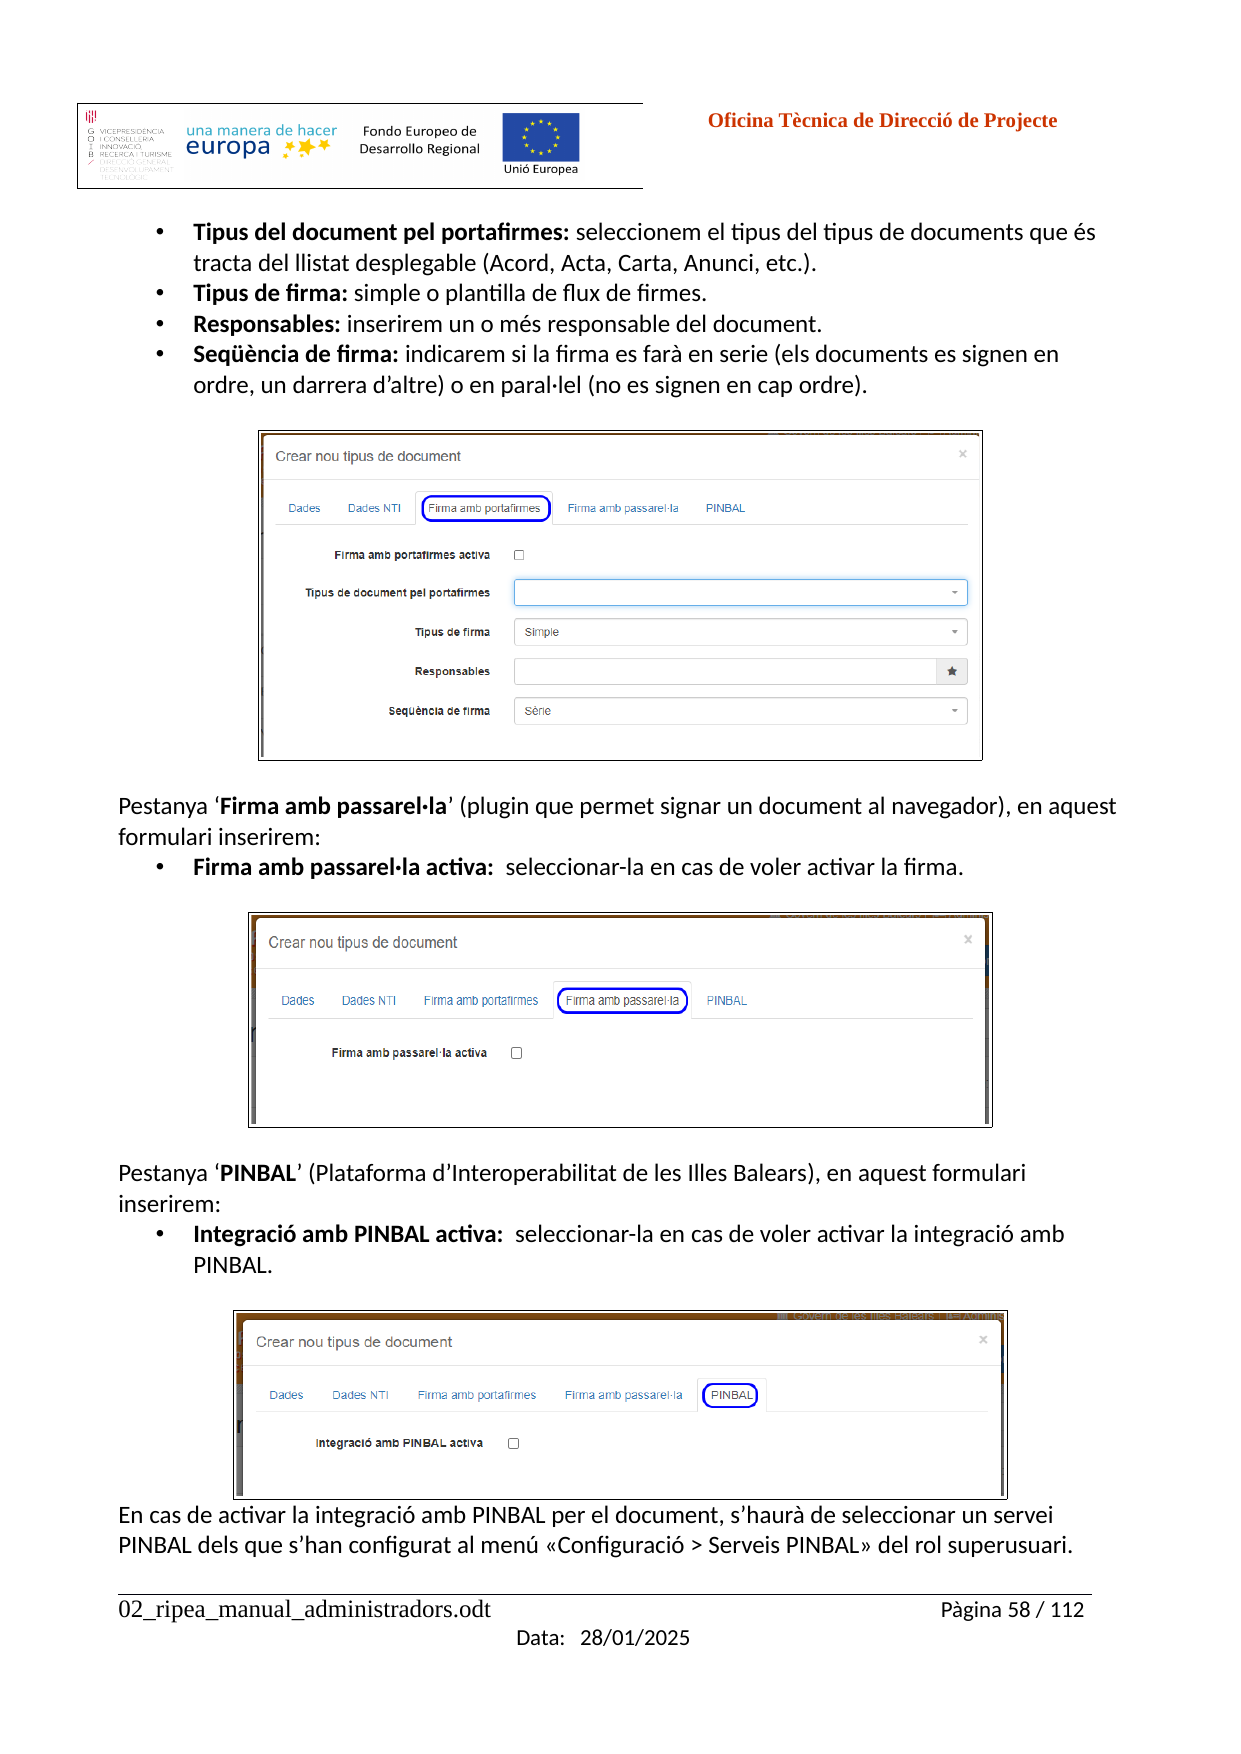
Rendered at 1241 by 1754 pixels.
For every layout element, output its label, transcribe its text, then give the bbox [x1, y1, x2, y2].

list Seqüència de firma: indicarem si la firma es farà en serie (els documents es signen en ordre, un darrera d’altre) o en paral·lel (no es signen en cap ordre). [156, 338, 1122, 399]
picture [236, 1313, 1004, 1496]
text Pestanya ‘PINBAL’ (Plataforma d’Interoperabilitat de les Illes Balears), en aquest formulari inserirem: [118, 1158, 1122, 1219]
list Integració amb PINBAL activa: seleccionar-la en cas de voler activar la integració amb PINBAL. [156, 1219, 1122, 1280]
picture [82, 108, 178, 182]
list Tipus de firma: simple o plantilla de flux de firmes. [156, 277, 1122, 308]
picture [251, 915, 989, 1124]
picture [261, 433, 980, 757]
list Firma amb passarel·la activa: seleccionar-la en cas de voler activar la firma. [156, 851, 1122, 882]
text En cas de activar la integració amb PINBAL per el document, s’haurà de seleccionar un servei PINBAL dels que s’han configurat al menú «Configuració > Serveis PINBAL» del rol superusuari. [118, 1499, 1122, 1560]
picture [184, 108, 585, 182]
list Tipus del document pel portafirmes: seleccionem el tipus del tipus de documents que és tracta del llistat desplegable (Acord, Acta, Carta, Anunci, etc.). [156, 216, 1122, 277]
text Pestanya ‘Firma amb passarel·la’ (plugin que permet signar un document al navegador), en aquest formulari inserirem: [118, 790, 1122, 851]
list Responsables: inserirem un o més responsable del document. [156, 308, 1122, 338]
